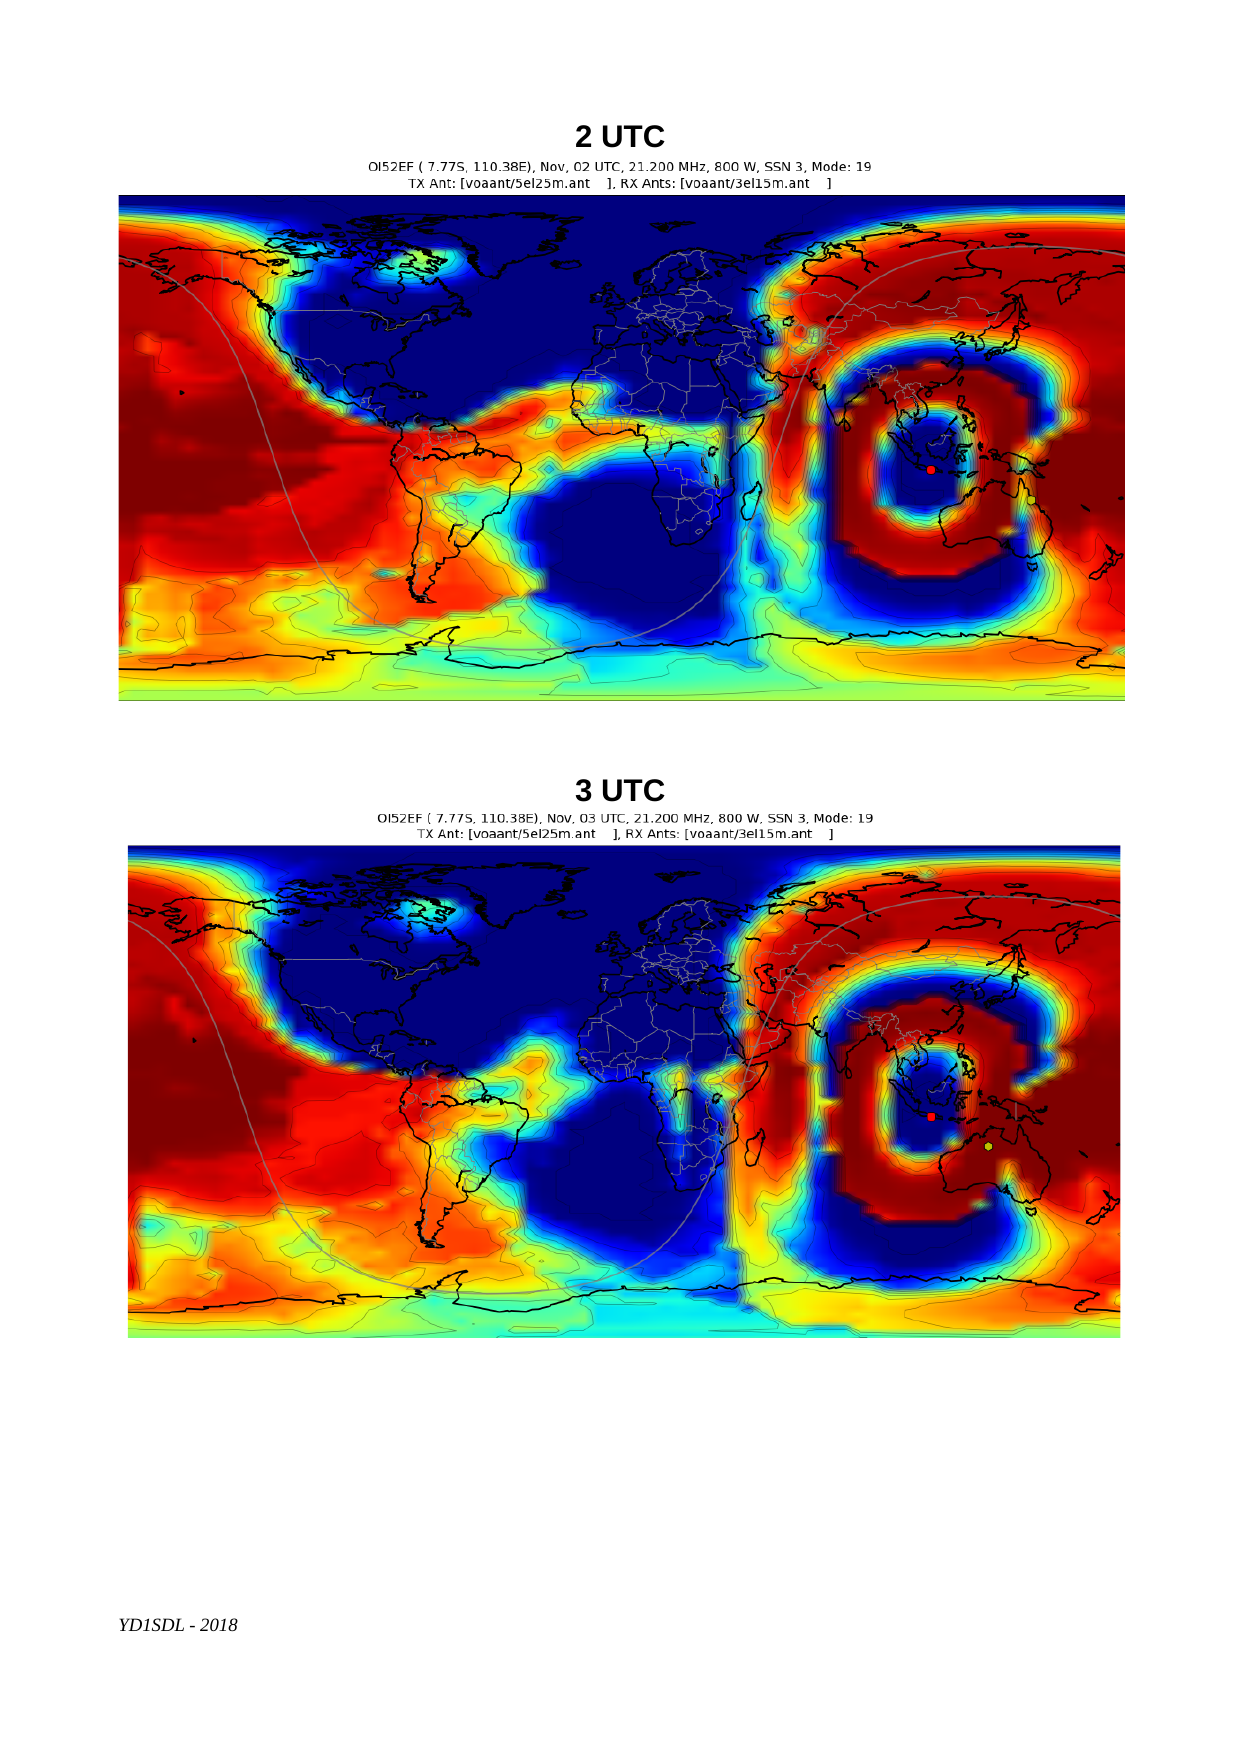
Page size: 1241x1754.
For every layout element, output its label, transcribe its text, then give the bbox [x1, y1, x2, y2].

picture [118, 154, 1125, 701]
picture [127, 807, 1121, 1338]
text 2 UTC [118, 118, 1122, 154]
text 3 UTC [118, 772, 1122, 808]
